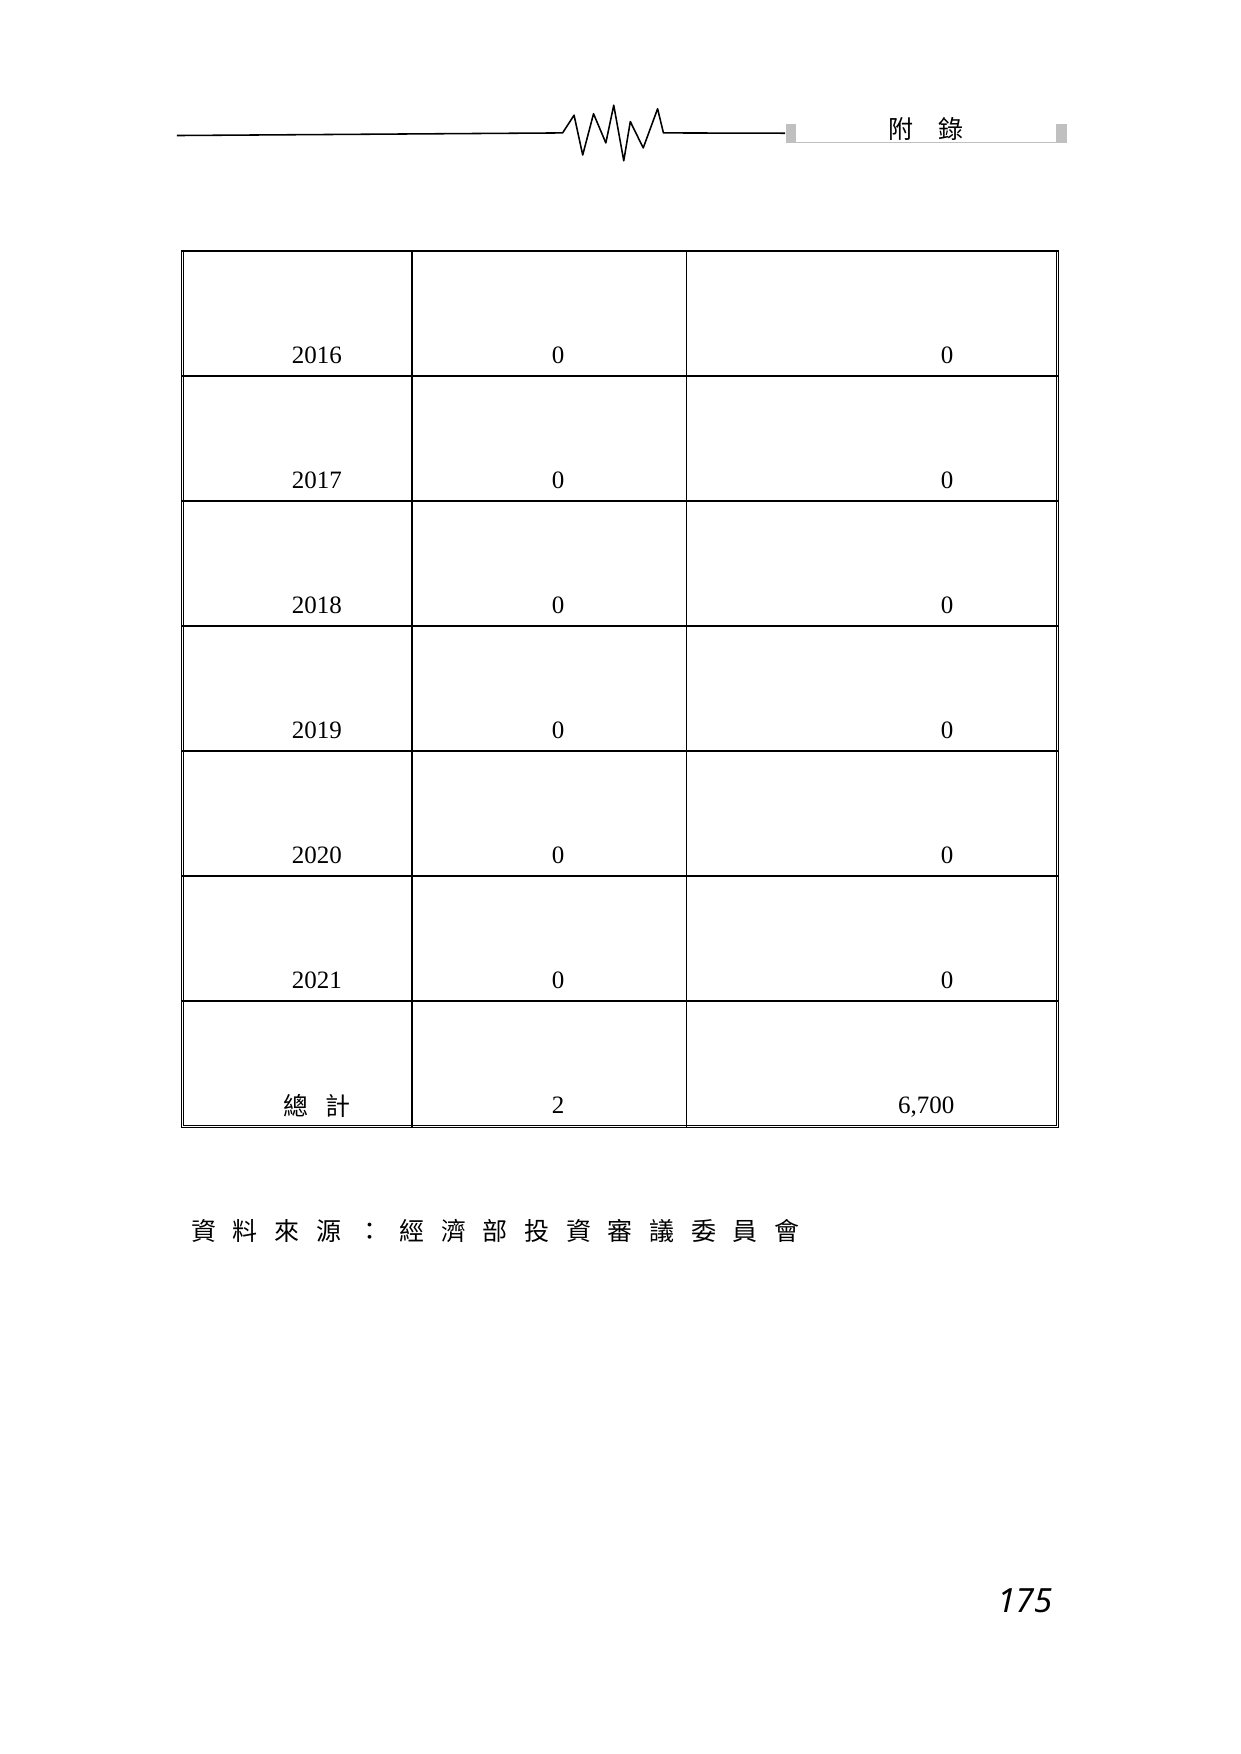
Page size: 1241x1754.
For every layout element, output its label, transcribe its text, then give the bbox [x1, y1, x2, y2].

table_cell 0 [413, 502, 686, 625]
table_cell 2 [413, 1002, 686, 1125]
table_cell 總計 [184, 1002, 411, 1125]
table_cell 2017 [184, 377, 411, 500]
table_cell 0 [413, 252, 686, 375]
table_cell 2021 [184, 877, 411, 1000]
table_cell 0 [413, 627, 686, 750]
table_cell 2020 [184, 752, 411, 875]
table_cell 0 [687, 627, 1056, 750]
table_cell 0 [687, 877, 1056, 1000]
table_cell 0 [687, 252, 1056, 375]
text 資料來源：經濟部投資審議委員會 [183, 1188, 1058, 1250]
table_cell 2018 [184, 502, 411, 625]
table_cell 0 [687, 752, 1056, 875]
table_cell 0 [413, 752, 686, 875]
table_cell 0 [413, 877, 686, 1000]
table_cell 2019 [184, 627, 411, 750]
table_cell 2016 [184, 252, 411, 375]
table_cell 6,700 [687, 1002, 1056, 1125]
table_cell 0 [687, 502, 1056, 625]
table_cell 0 [413, 377, 686, 500]
table_cell 0 [687, 377, 1056, 500]
